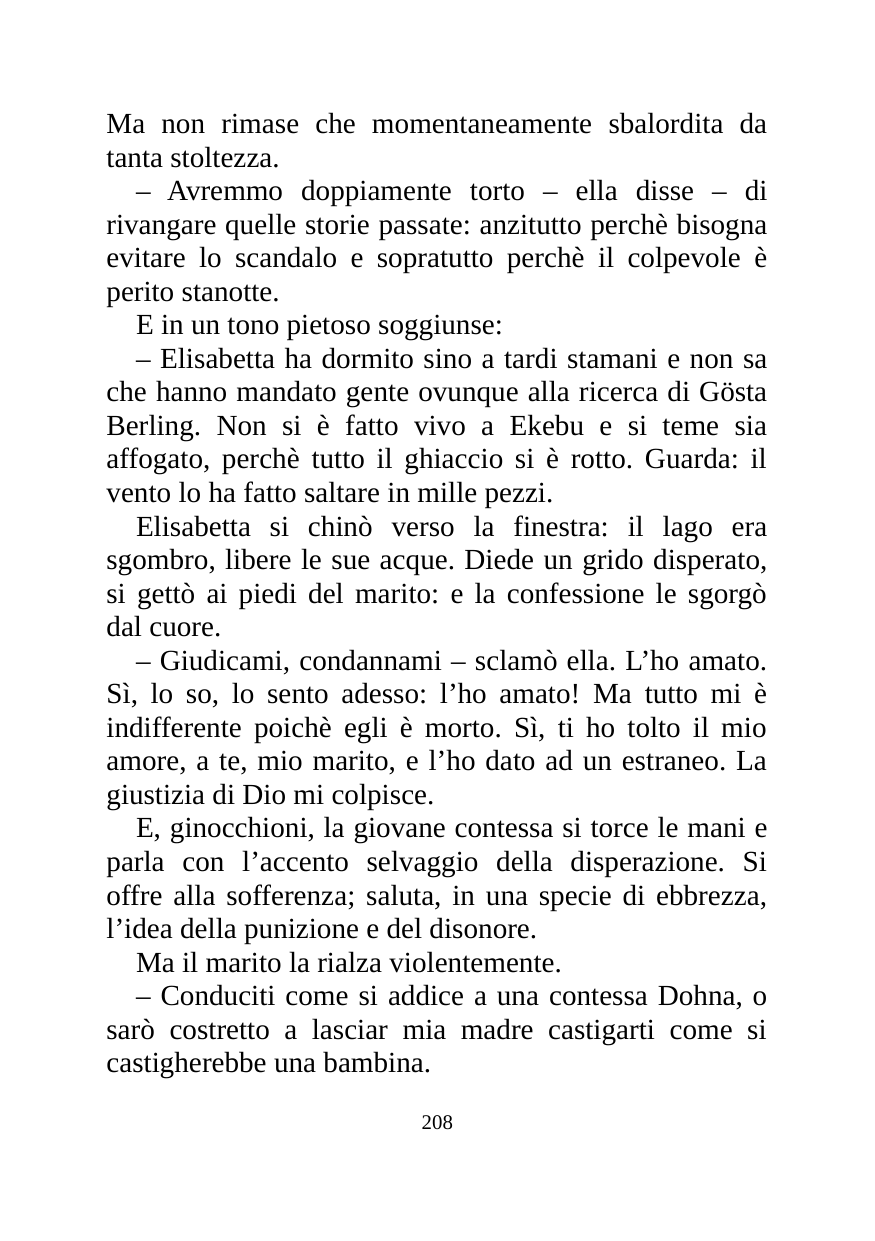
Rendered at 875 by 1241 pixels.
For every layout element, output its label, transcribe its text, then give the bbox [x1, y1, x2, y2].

text – Giudicami, condannami – sclamò ella. L’ho amato. Sì, lo so, lo sento adesso: l’ho amato! Ma tutto mi è indifferente poichè egli è morto. Sì, ti ho tolto il mio amore, a te, mio marito, e l’ho dato ad un estraneo. La giustizia di Dio mi colpisce. [106, 643, 768, 811]
text – Avremmo doppiamente torto – ella disse – di rivangare quelle storie passate: anzitutto perchè bisogna evitare lo scandalo e sopratutto perchè il colpevole è perito stanotte. [106, 173, 768, 307]
text Ma il marito la rialza violentemente. [106, 945, 768, 978]
text – Elisabetta ha dormito sino a tardi stamani e non sa che hanno mandato gente ovunque alla ricerca di Gösta Berling. Non si è fatto vivo a Ekebu e si teme sia affogato, perchè tutto il ghiaccio si è rotto. Guarda: il vento lo ha fatto saltare in mille pezzi. [106, 341, 768, 509]
text Elisabetta si chinò verso la finestra: il lago era sgombro, libere le sue acque. Diede un grido disperato, si gettò ai piedi del marito: e la confessione le sgorgò dal cuore. [106, 509, 768, 643]
text E in un tono pietoso soggiunse: [106, 307, 768, 341]
text – Conduciti come si addice a una contessa Dohna, o sarò costretto a lasciar mia madre castigarti come si castigherebbe una bambina. [106, 978, 768, 1079]
text E, ginocchioni, la giovane contessa si torce le mani e parla con l’accento selvaggio della disperazione. Si offre alla sofferenza; saluta, in una specie di ebbrezza, l’idea della punizione e del disonore. [106, 811, 768, 945]
text Ma non rimase che momentaneamente sbalordita da tanta stoltezza. [106, 106, 768, 173]
